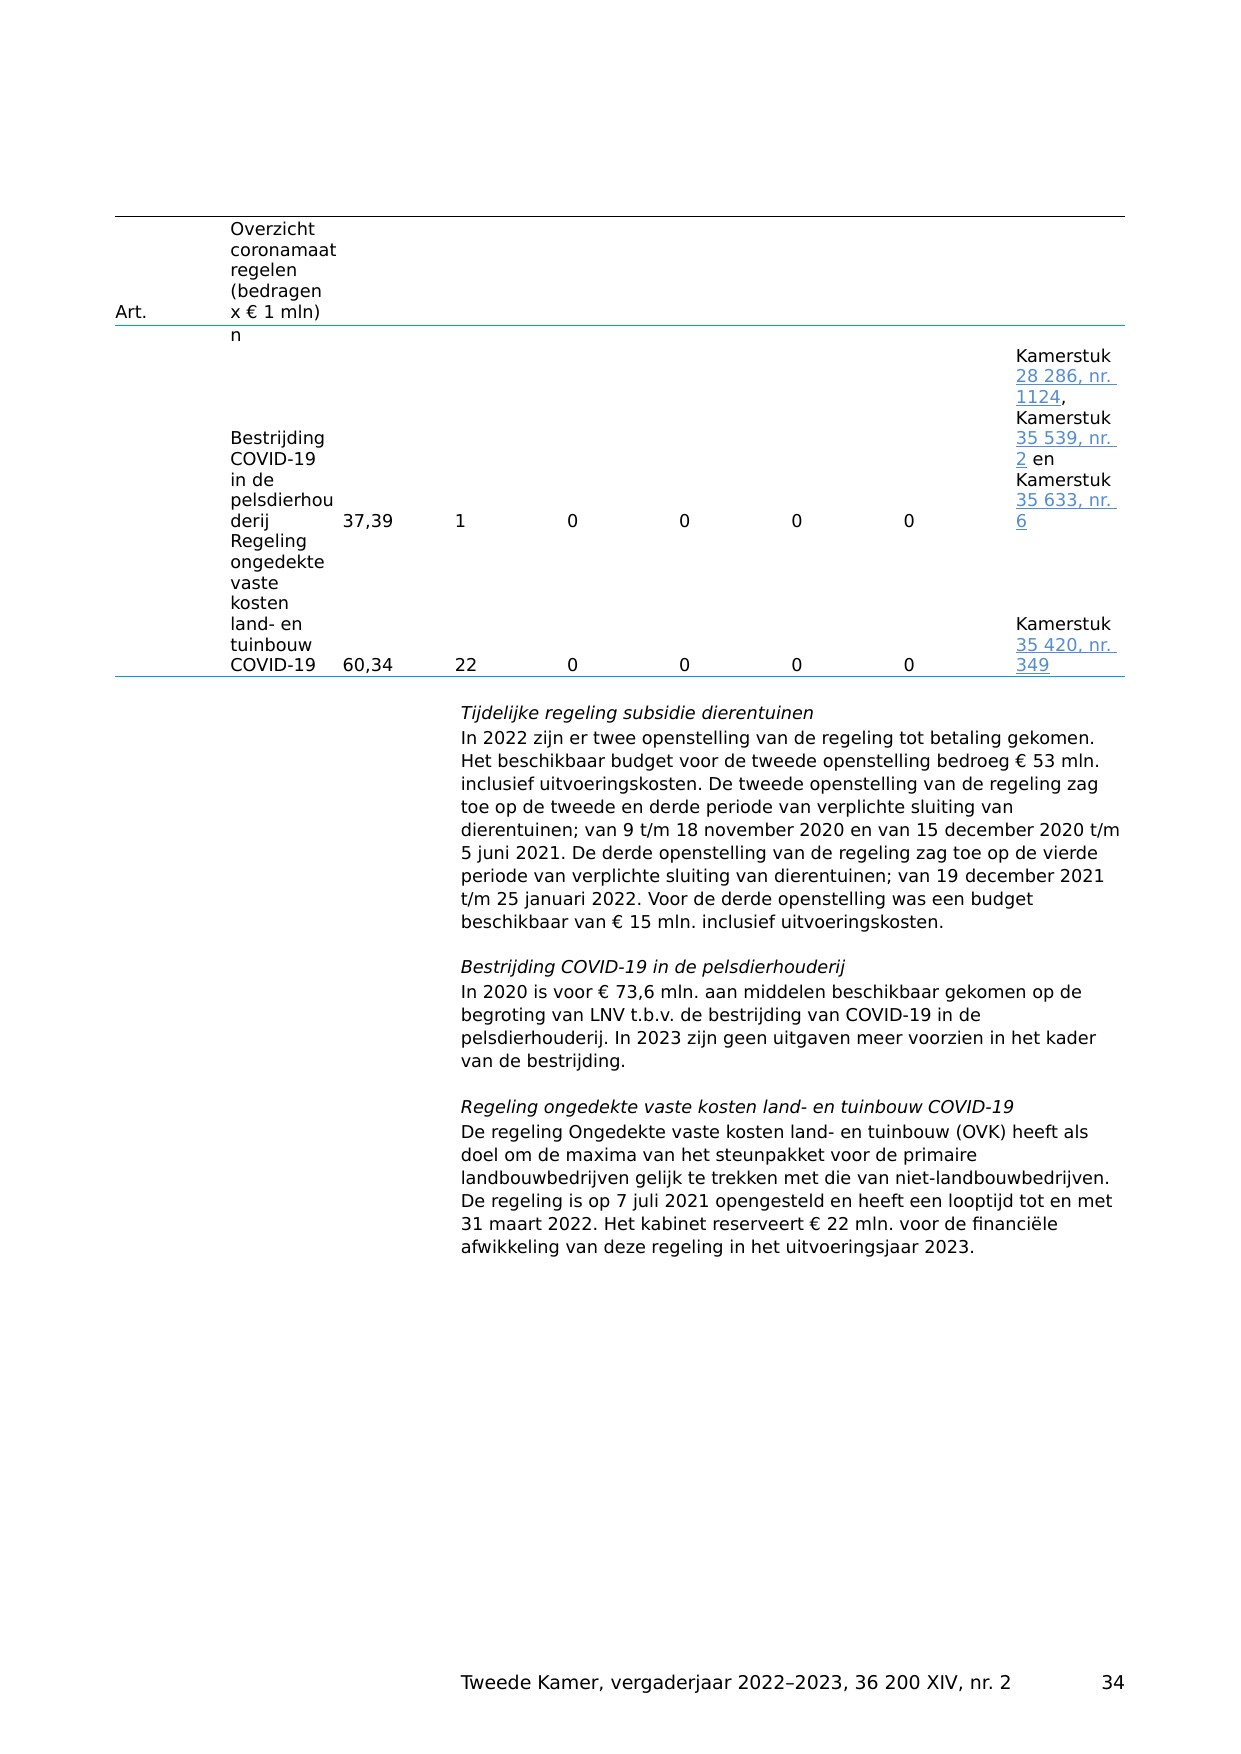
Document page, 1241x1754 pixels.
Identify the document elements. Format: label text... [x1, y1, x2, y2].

text In 2020 is voor € 73,6 mln. aan middelen beschikbaar gekomen op de begroting van LNV t.b.v. de bestrijding van COVID-19 in de pelsdierhouderij. In 2023 zijn geen uitgaven meer voorzien in het kader van de bestrijding. [461, 981, 1125, 1072]
table_cell Regeling ongedekte vaste kosten land- en tuinbouw COVID-19 [227, 531, 339, 676]
table_cell 22 [452, 531, 564, 676]
table_cell [115, 531, 227, 676]
table_cell 1 [452, 346, 564, 531]
table_cell [340, 217, 452, 325]
table_cell Kamerstuk 28 286, nr. 1124, Kamerstuk 35 539, nr. 2 en Kamerstuk 35 633, nr. 6 [1013, 346, 1125, 531]
table_cell 0 [900, 346, 1013, 531]
table_cell [1013, 326, 1125, 346]
table_cell 60,34 [340, 531, 452, 676]
table_cell [900, 326, 1013, 346]
table_cell 0 [788, 346, 900, 531]
table_cell Bestrijding COVID-19 in de pelsdierhouderij [227, 346, 339, 531]
table_cell [900, 217, 1013, 325]
table_cell [115, 346, 227, 531]
table_cell [676, 217, 788, 325]
text Regeling ongedekte vaste kosten land- en tuinbouw COVID-19 [461, 1095, 1125, 1118]
table_cell 0 [788, 531, 900, 676]
text De regeling Ongedekte vaste kosten land- en tuinbouw (OVK) heeft als doel om de maxima van het steunpakket voor de primaire landbouwbedrijven gelijk te trekken met die van niet-landbouwbedrijven. De regeling is op 7 juli 2021 opengesteld en heeft een looptijd tot en met 31 maart 2022. Het kabinet reserveert € 22 mln. voor de financiële afwikkeling van deze regeling in het uitvoeringsjaar 2023. [461, 1120, 1125, 1258]
table_cell 0 [676, 346, 788, 531]
table_header Overzicht Coronamaatregelen op begroting LNV (bedragen x € mln.) [115, 191, 1125, 216]
text Tijdelijke regeling subsidie dierentuinen [461, 701, 1125, 724]
table_cell Art. [115, 217, 227, 325]
table_cell n [227, 326, 339, 346]
table_cell [564, 326, 676, 346]
table_cell 0 [900, 531, 1013, 676]
table_cell [788, 326, 900, 346]
table_cell 37,39 [340, 346, 452, 531]
table_cell Kamerstuk 35 420, nr. 349 [1013, 531, 1125, 676]
text Bestrijding COVID-19 in de pelsdierhouderij [461, 956, 1125, 978]
table_cell [452, 217, 564, 325]
table_cell Overzicht coronamaatregelen (bedragen x € 1 mln) [227, 217, 339, 325]
table_cell 0 [676, 531, 788, 676]
text In 2022 zijn er twee openstelling van de regeling tot betaling gekomen. Het beschikbaar budget voor de tweede openstelling bedroeg € 53 mln. inclusief uitvoeringskosten. De tweede openstelling van de regeling zag toe op de tweede en derde periode van verplichte sluiting van dierentuinen; van 9 t/m 18 november 2020 en van 15 december 2020 t/m 5 juni 2021. De derde openstelling van de regeling zag toe op de vierde periode van verplichte sluiting van dierentuinen; van 19 december 2021 t/m 25 januari 2022. Voor de derde openstelling was een budget beschikbaar van € 15 mln. inclusief uitvoeringskosten. [461, 726, 1125, 933]
table_cell [788, 217, 900, 325]
table_cell [564, 217, 676, 325]
table_cell [452, 326, 564, 346]
table_cell 0 [564, 346, 676, 531]
table_cell [1013, 217, 1125, 325]
table_cell 0 [564, 531, 676, 676]
table_cell [676, 326, 788, 346]
table_cell [340, 326, 452, 346]
table_cell [115, 326, 227, 346]
